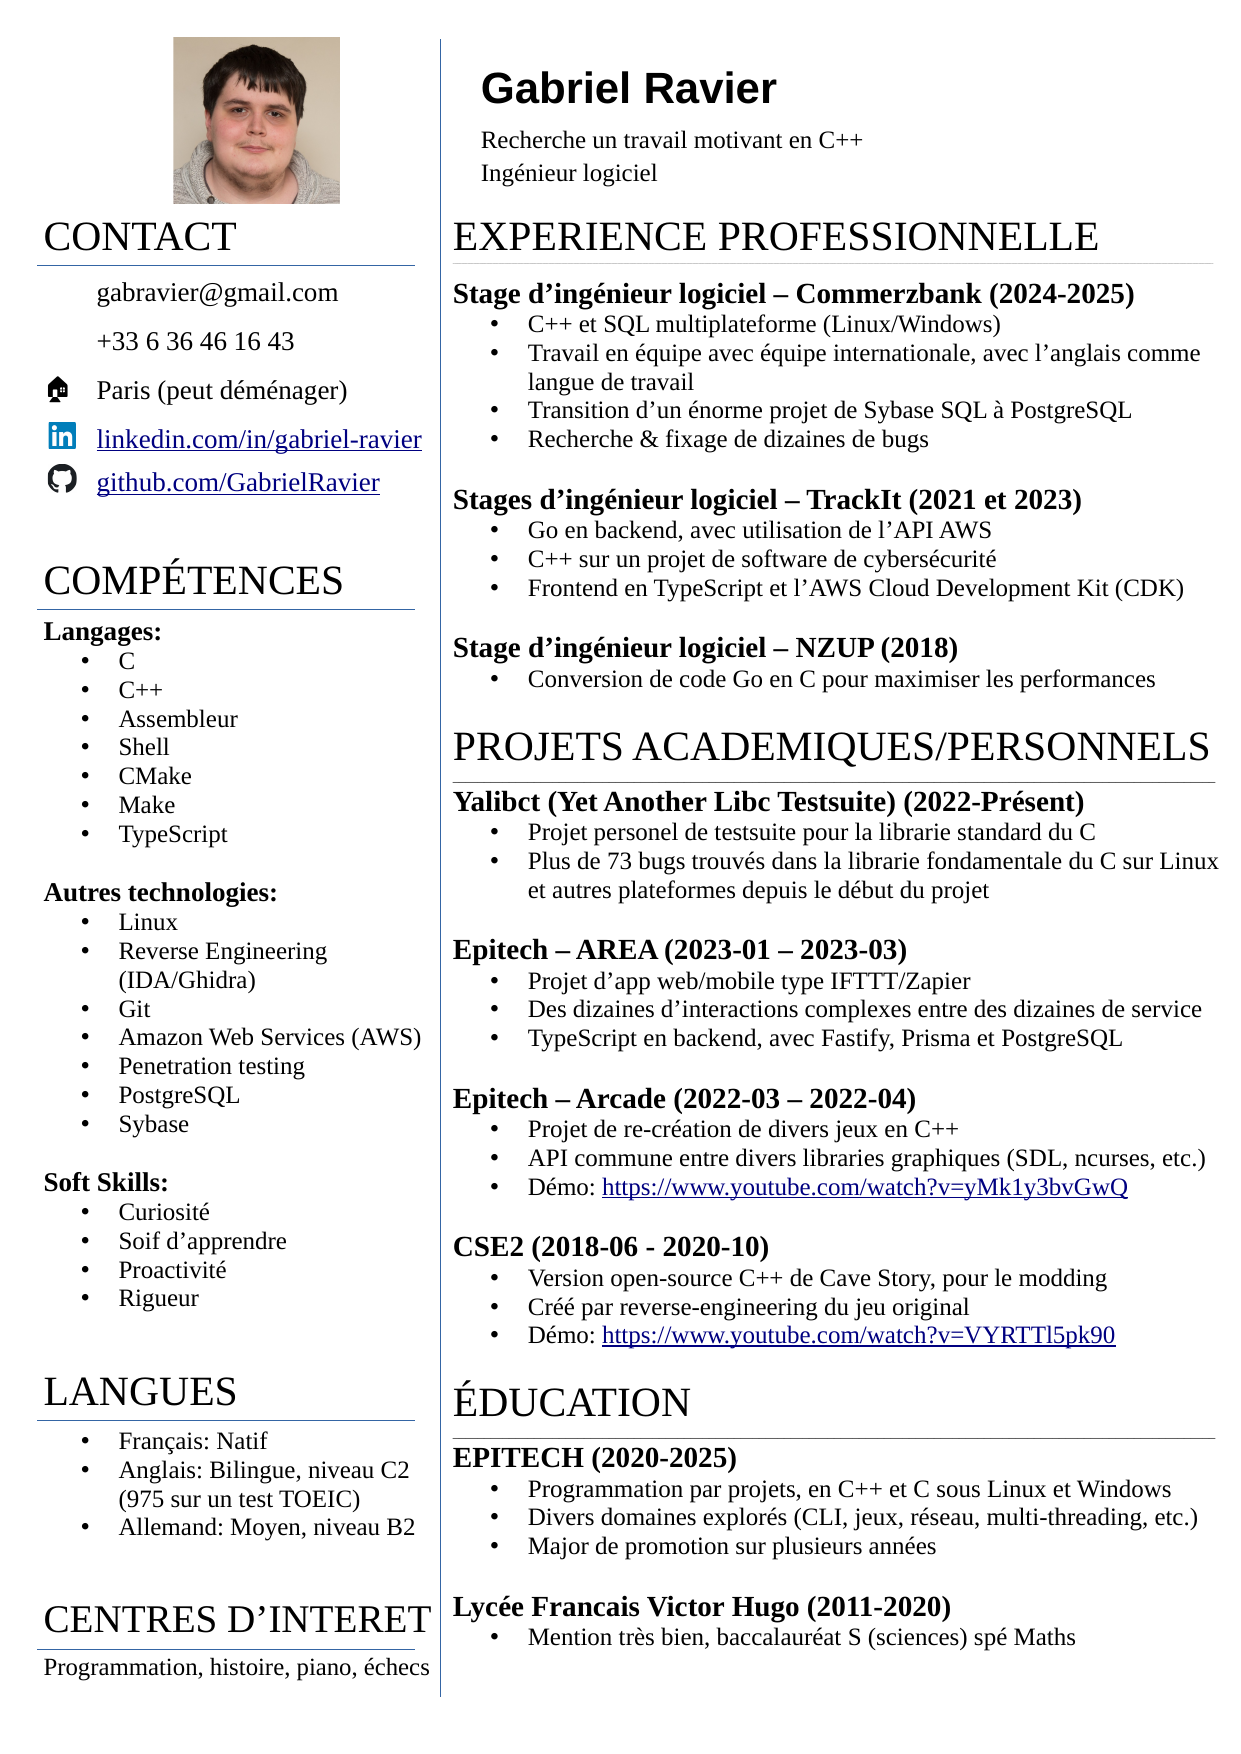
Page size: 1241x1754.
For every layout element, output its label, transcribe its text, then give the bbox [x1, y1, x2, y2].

text [340, 125, 440, 187]
table_cell [441, 368, 447, 417]
table_cell linkedin.com/in/gabriel-ravier [91, 417, 437, 461]
table_cell [441, 505, 447, 609]
table_cell CENTRES D’INTERET [38, 1547, 437, 1647]
table_cell Programmation, histoire, piano, échecs [38, 1647, 437, 1687]
title Gabriel Ravier [441, 62, 1203, 113]
text [37, 125, 173, 187]
table_cell [441, 1318, 447, 1421]
table_cell LANGUES [38, 1318, 437, 1421]
table_cell 📧 [38, 270, 91, 319]
title [340, 62, 440, 113]
table_cell 📱 [38, 319, 91, 368]
table_header [441, 206, 447, 270]
table_cell [38, 417, 91, 461]
picture [47, 464, 77, 493]
table_cell 🏠 [38, 368, 91, 417]
table_cell [441, 270, 447, 319]
text Recherche un travail motivant en C++ Ingénieur logiciel [441, 125, 1203, 187]
picture [173, 37, 340, 204]
table_cell Stage d’ingénieur logiciel – Commerzbank (2024-2025) 🇩🇪 C++ et SQL multiplateforme (Linux/Windows) Travail en équipe avec équipe internationale, avec l’anglais comme langue de travail Transition d’un énorme projet de Sybase SQL à PostgreSQL Recherche & fixage de dizaines de bugs Stages d’ingénieur logiciel – TrackIt (2021 et 2023) 🇺🇸 Go en backend, avec utilisation de l’API AWS C++ sur un projet de software de cybersécurité Frontend en TypeScript et l’AWS Cloud Development Kit (CDK) Stage d’ingénieur logiciel – NZUP (2018) 🇫🇷 Conversion de code Go en C pour maximiser les performances PROJETS ACADEMIQUES/PERSONNELS __________________________________________________________________________________________________________________________ Yalibct (Yet Another Libc Testsuite) (2022-Présent) Projet personel de testsuite pour la librarie standard du C Plus de 73 bugs trouvés dans la librarie fondamentale du C sur Linux et autres plateformes depuis le début du projet Epitech – AREA (2023-01 – 2023-03) Projet d’app web/mobile type IFTTT/Zapier Des dizaines d’interactions complexes entre des dizaines de service TypeScript en backend, avec Fastify, Prisma et PostgreSQL Epitech – Arcade (2022-03 – 2022-04) Projet de re-création de divers jeux en C++ API commune entre divers libraries graphiques (SDL, ncurses, etc.) Démo: https://www.youtube.com/watch?v=yMk1y3bvGwQ CSE2 (2018-06 - 2020-10) Version open-source C++ de Cave Story, pour le modding Créé par reverse-engineering du jeu original Démo: https://www.youtube.com/watch?v=VYRTTl5pk90 ÉDUCATION __________________________________________________________________________________________________________________________ EPITECH (2020-2025) Programmation par projets, en C++ et C sous Linux et Windows Divers domaines explorés (CLI, jeux, réseau, multi-threading, etc.) Major de promotion sur plusieurs années Lycée Francais Victor Hugo (2011-2020) Mention très bien, baccalauréat S (sciences) spé Maths [447, 270, 1225, 1687]
table_header EXPERIENCE PROFESSIONNELLE _____________________________________________________________________________________________________________________________________________________________________________________________________________________________________________________________________________________________________________________________________________________________________________ [447, 206, 1225, 270]
table_cell Paris (peut déménager) [91, 368, 437, 417]
table_cell Français: Natif Anglais: Bilingue, niveau C2 (975 sur un test TOEIC) Allemand: Moyen, niveau B2 [38, 1421, 437, 1547]
table_header CONTACT [38, 206, 437, 270]
table_cell [441, 461, 447, 504]
table_cell [441, 609, 447, 1318]
table_cell +33 6 36 46 16 43 [91, 319, 437, 368]
table_cell [441, 1547, 447, 1647]
table_cell [441, 1647, 447, 1687]
table_cell Langages: C C++ Assembleur Shell CMake Make TypeScript Autres technologies: Linux Reverse Engineering (IDA/Ghidra) Git Amazon Web Services (AWS) Penetration testing PostgreSQL Sybase Soft Skills: Curiosité Soif d’apprendre Proactivité Rigueur [38, 609, 437, 1318]
table_cell [441, 417, 447, 461]
table_cell [441, 319, 447, 368]
table_cell github.com/GabrielRavier [91, 461, 437, 504]
title [37, 62, 173, 113]
table_cell COMPÉTENCES [38, 505, 437, 609]
table_cell gabravier@gmail.com [91, 270, 437, 319]
picture [60, 432, 72, 445]
table_cell [38, 461, 91, 504]
table_cell [441, 1421, 447, 1547]
